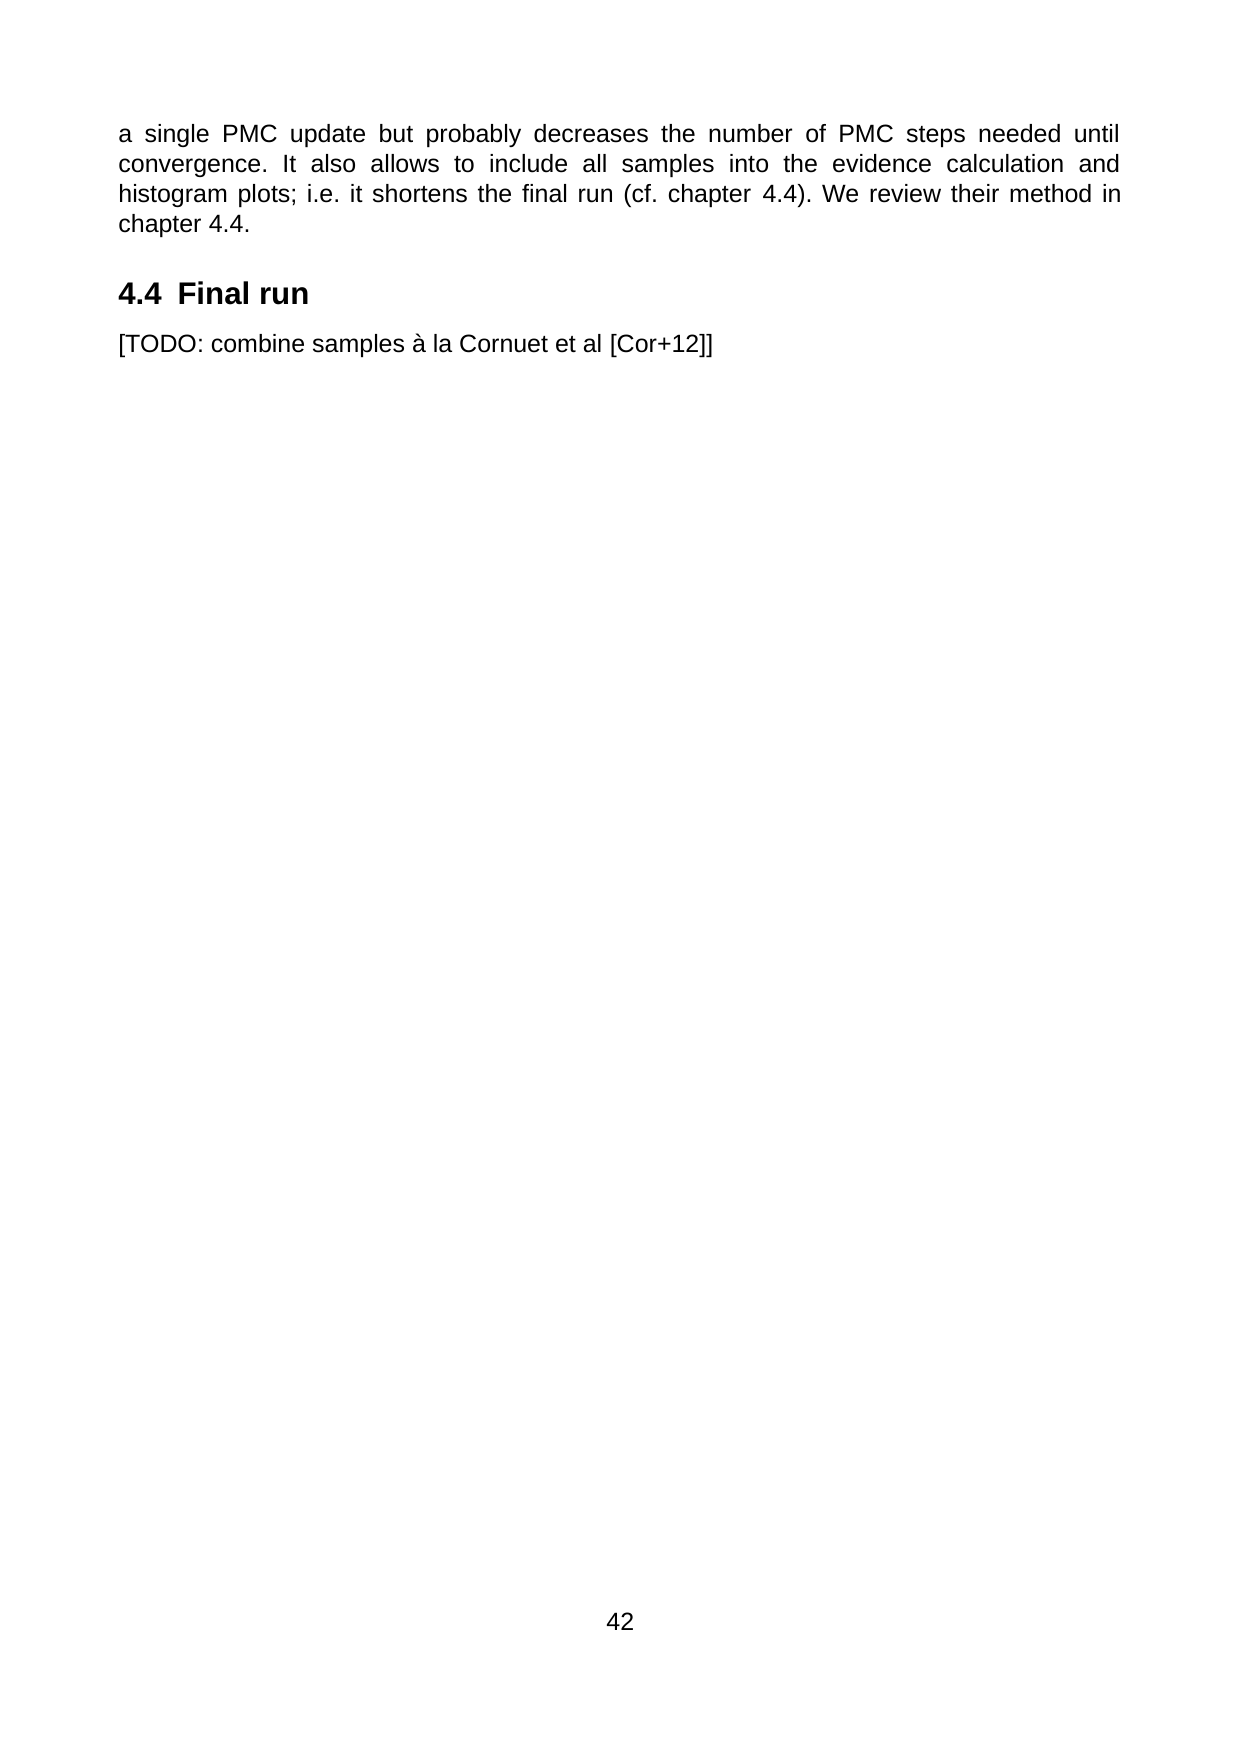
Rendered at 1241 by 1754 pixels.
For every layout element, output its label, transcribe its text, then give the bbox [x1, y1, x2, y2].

text [TODO: combine samples à la Cornuet et al [Cor+12]] [118, 329, 1122, 357]
subtitle Final run [118, 275, 1122, 311]
text a single PMC update but probably decreases the number of PMC steps needed until convergence. It also allows to include all samples into the evidence calculation and histogram plots; i.e. it shortens the final run (cf. chapter 4.4). We review their method in chapter 4.4. [118, 118, 1122, 238]
